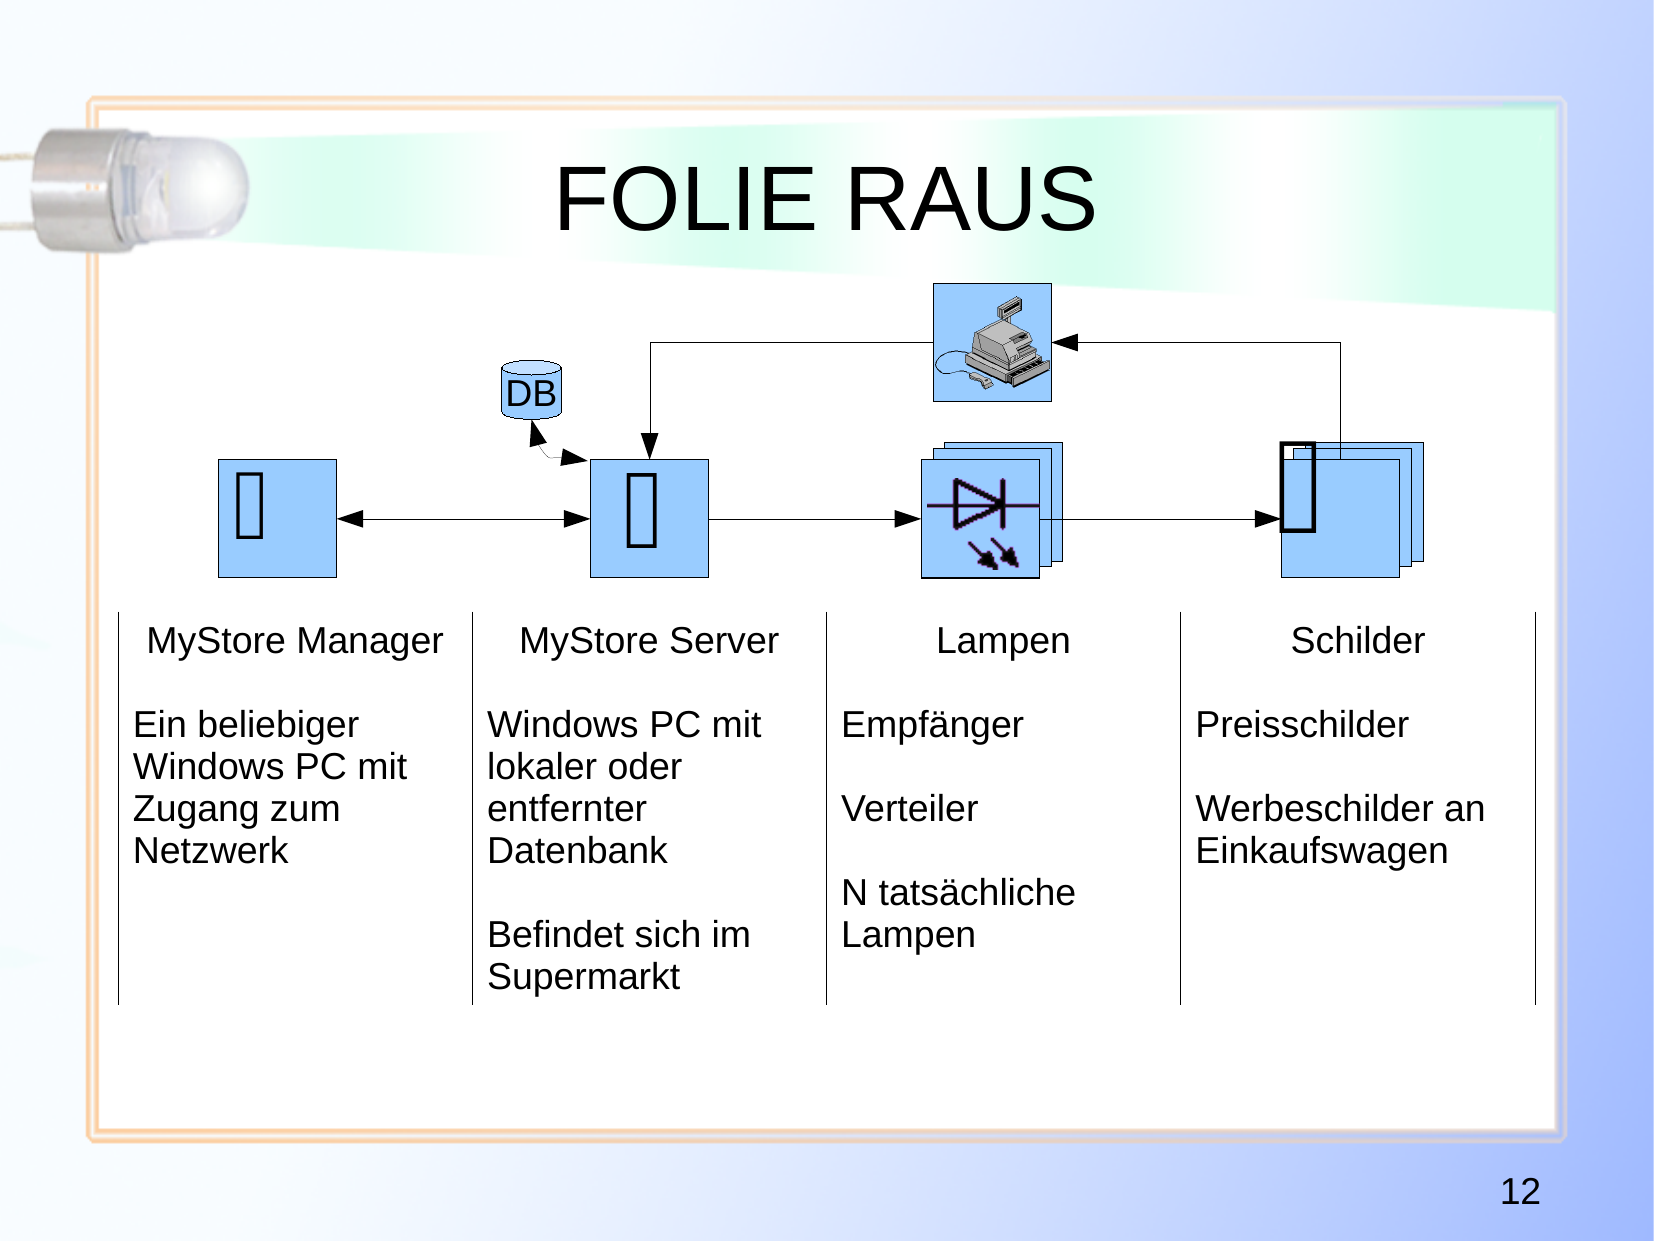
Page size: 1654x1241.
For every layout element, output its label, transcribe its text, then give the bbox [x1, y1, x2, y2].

text_box [1485, 1163, 1654, 1235]
text_box  [608, 463, 727, 591]
table_header Lampen Empfänger Verteiler N tatsächliche Lampen [827, 612, 1180, 1005]
table_header Schilder Preisschilder Werbeschilder an Einkaufswagen [1181, 612, 1535, 1005]
text_box [590, 459, 709, 578]
picture [0, 0, 1654, 1241]
table_header MyStore Server Windows PC mit lokaler oder entfernter Datenbank Befindet sich im Supermarkt [473, 612, 826, 1005]
text_box : [218, 462, 337, 589]
text_box  [1260, 431, 1424, 584]
text_box DB [501, 368, 562, 420]
title FOLIE RAUS [82, 102, 1571, 296]
text_box [1040, 520, 1063, 567]
text_box [933, 283, 1052, 402]
text_box [921, 442, 1063, 579]
table_header MyStore Manager Ein beliebiger Windows PC mit Zugang zum Netzwerk [119, 612, 472, 1005]
